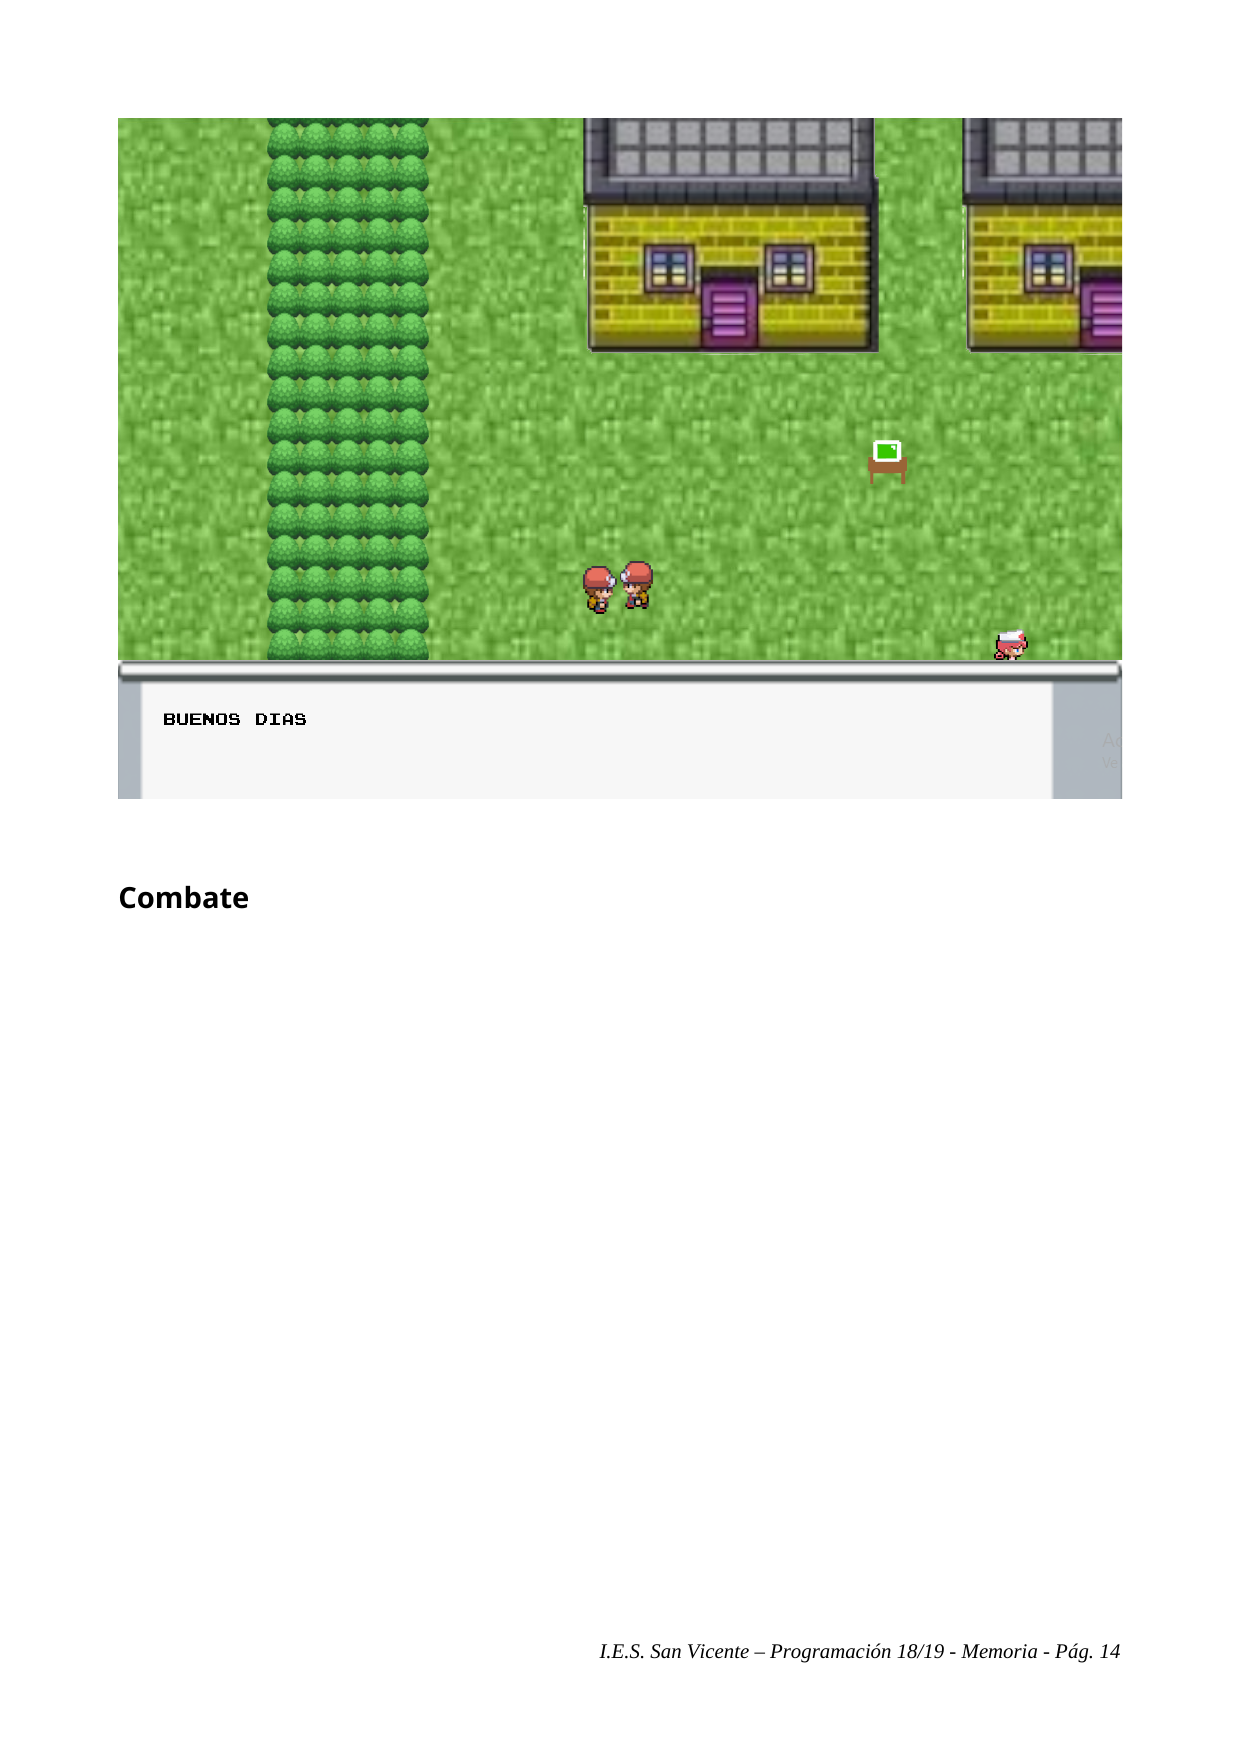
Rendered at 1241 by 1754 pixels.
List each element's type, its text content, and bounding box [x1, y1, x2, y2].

text Combate [118, 878, 1122, 917]
picture [118, 118, 1123, 799]
